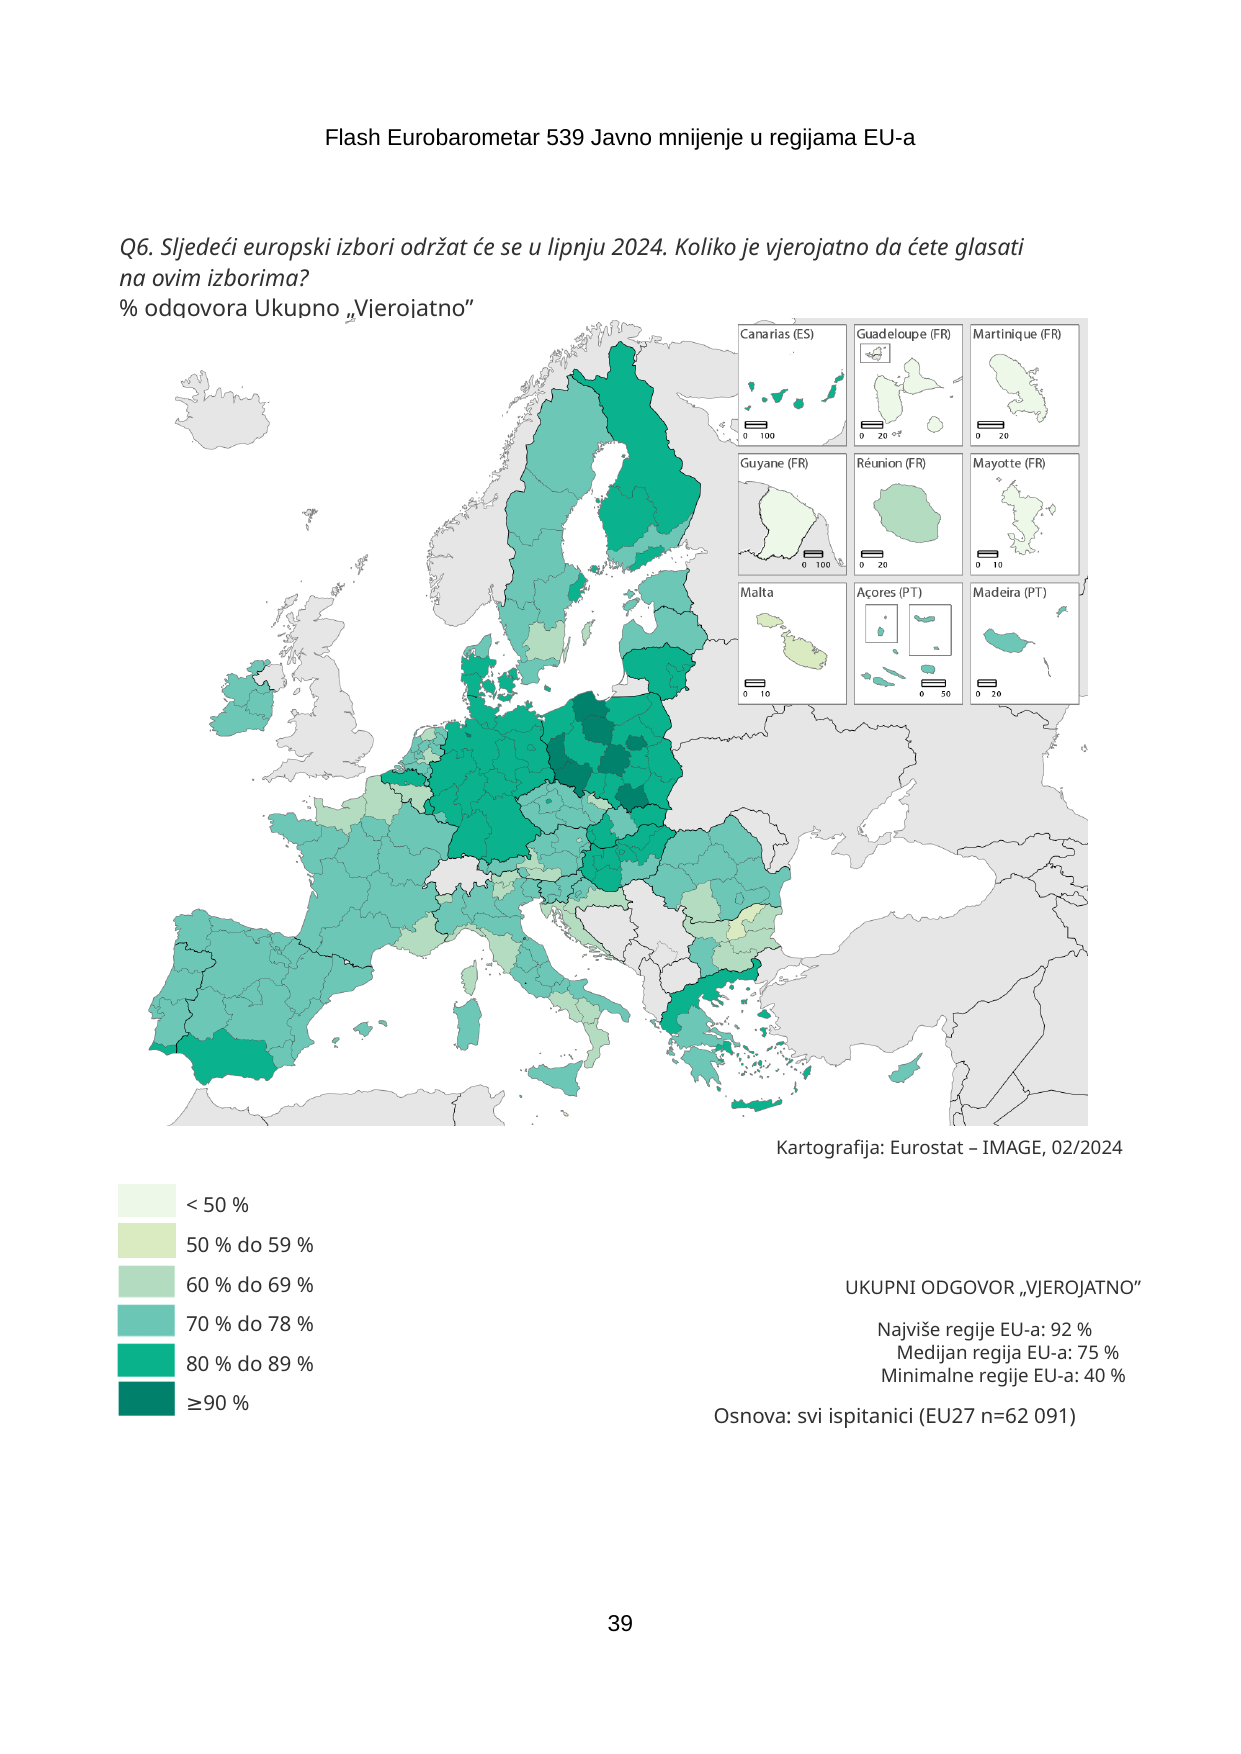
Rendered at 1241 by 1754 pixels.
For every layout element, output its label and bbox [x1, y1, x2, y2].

picture [118, 1184, 176, 1217]
picture [118, 1223, 176, 1258]
picture [118, 1305, 174, 1337]
picture [118, 1344, 174, 1376]
picture [119, 1382, 174, 1415]
picture [119, 1266, 174, 1298]
picture [135, 317, 1088, 1126]
